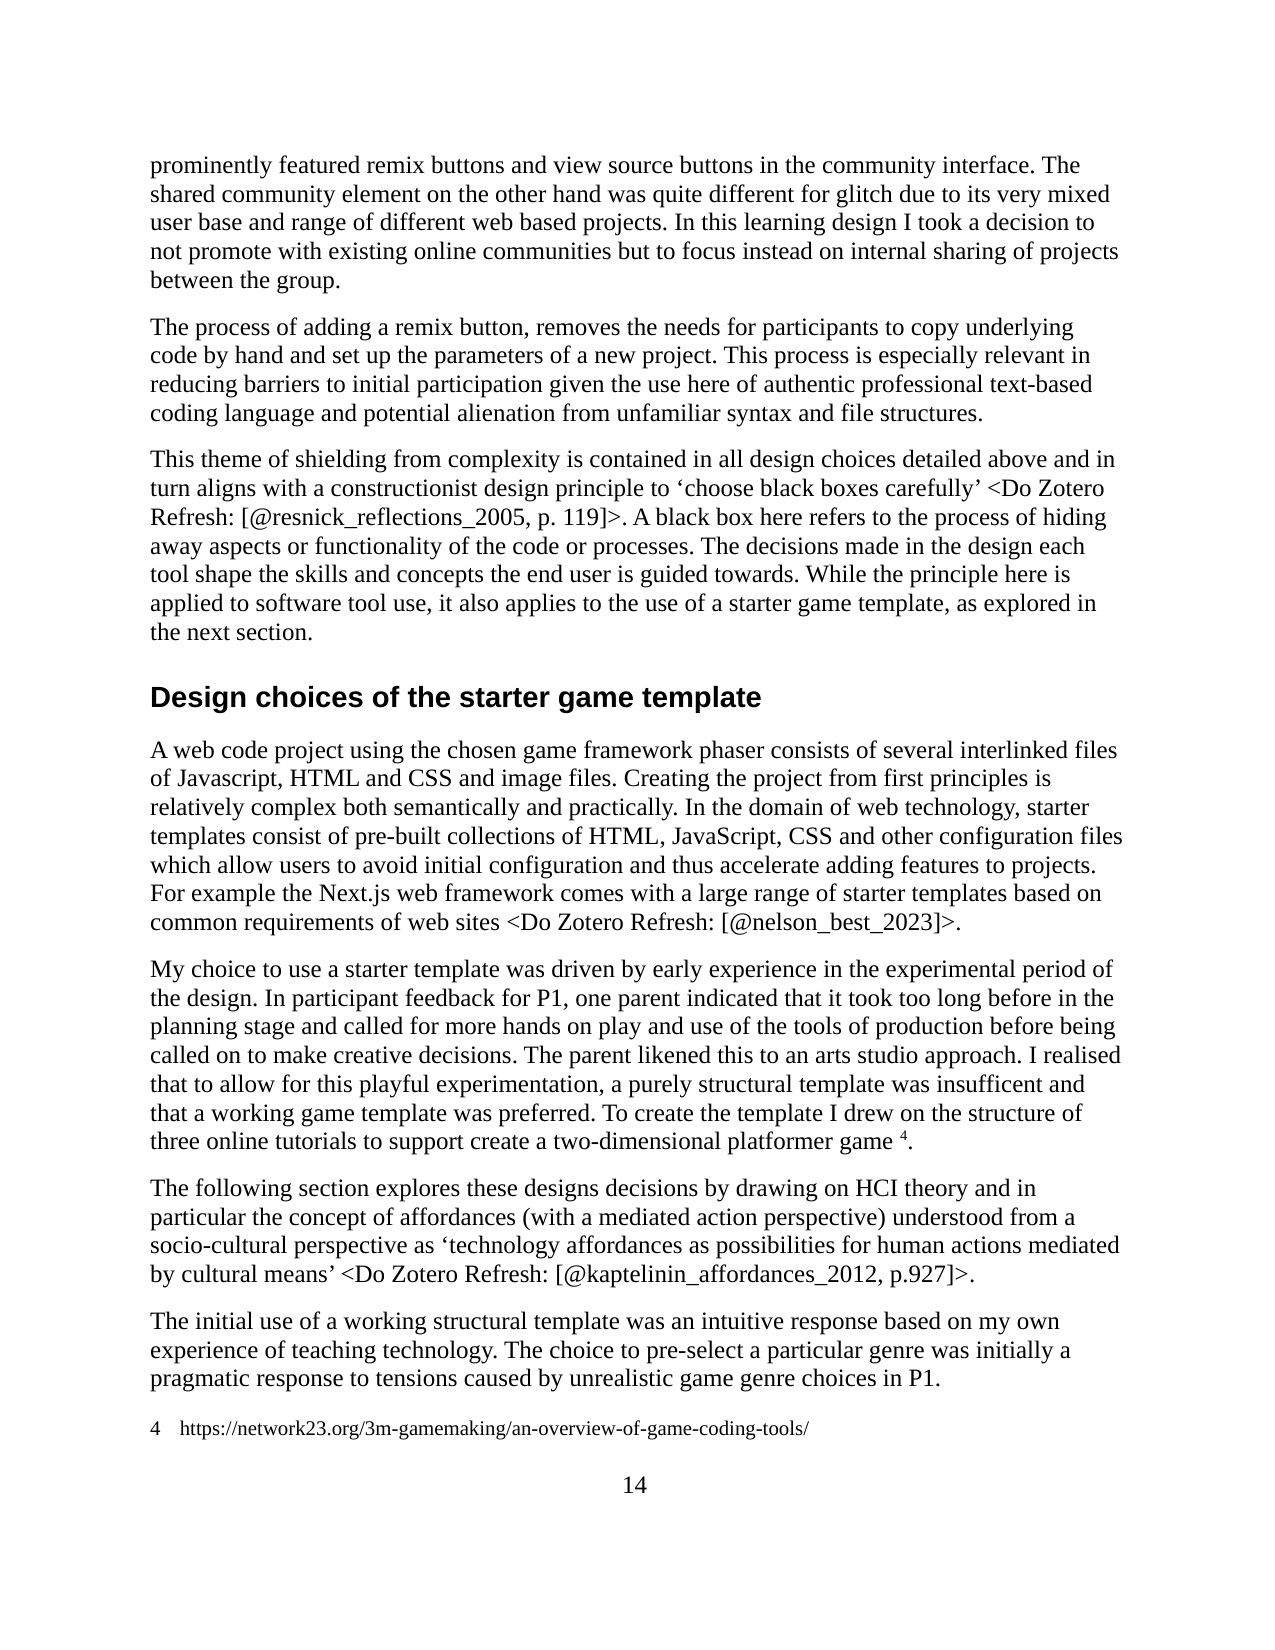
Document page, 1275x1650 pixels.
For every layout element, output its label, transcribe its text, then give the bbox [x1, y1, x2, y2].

text https://network23.org/3m-gamemaking/an-overview-of-game-coding-tools/ [150, 1416, 1125, 1440]
text The following section explores these designs decisions by drawing on HCI theory and in particular the concept of affordances (with a mediated action perspective) understood from a socio-cultural perspective as ‘technology affordances as possibilities for human actions mediated by cultural means’ <Do Zotero Refresh: [@kaptelinin_affordances_2012, p.927]>. [150, 1173, 1125, 1288]
text The process of adding a remix button, removes the needs for participants to copy underlying code by hand and set up the parameters of a new project. This process is especially relevant in reducing barriers to initial participation given the use here of authentic professional text-based coding language and potential alienation from unfamiliar syntax and file structures. [150, 312, 1125, 427]
text My choice to use a starter template was driven by early experience in the experimental period of the design. In participant feedback for P1, one parent indicated that it took too long before in the planning stage and called for more hands on play and use of the tools of production before being called on to make creative decisions. The parent likened this to an arts studio approach. I realised that to allow for this playful experimentation, a purely structural template was insufficent and that a working game template was preferred. To create the template I drew on the structure of three online tutorials to support create a two-dimensional platformer game . [150, 954, 1125, 1155]
subtitle Design choices of the starter game template [150, 680, 1125, 713]
text This theme of shielding from complexity is contained in all design choices detailed above and in turn aligns with a constructionist design principle to ‘choose black boxes carefully’ <Do Zotero Refresh: [@resnick_reflections_2005, p. 119]>. A black box here refers to the process of hiding away aspects or functionality of the code or processes. The decisions made in the design each tool shape the skills and concepts the end user is guided towards. While the principle here is applied to software tool use, it also applies to the use of a starter game template, as explored in the next section. [150, 444, 1125, 646]
text A web code project using the chosen game framework phaser consists of several interlinked files of Javascript, HTML and CSS and image files. Creating the project from first principles is relatively complex both semantically and practically. In the domain of web technology, starter templates consist of pre-built collections of HTML, JavaScript, CSS and other configuration files which allow users to avoid initial configuration and thus accelerate adding features to projects. For example the Next.js web framework comes with a large range of starter templates based on common requirements of web sites <Do Zotero Refresh: [@nelson_best_2023]>. [150, 735, 1125, 936]
text prominently featured remix buttons and view source buttons in the community interface. The shared community element on the other hand was quite different for glitch due to its very mixed user base and range of different web based projects. In this learning design I took a decision to not promote with existing online communities but to focus instead on internal sharing of projects between the group. [150, 150, 1125, 294]
text The initial use of a working structural template was an intuitive response based on my own experience of teaching technology. The choice to pre-select a particular genre was initially a pragmatic response to tensions caused by unrealistic game genre choices in P1. [150, 1306, 1125, 1392]
